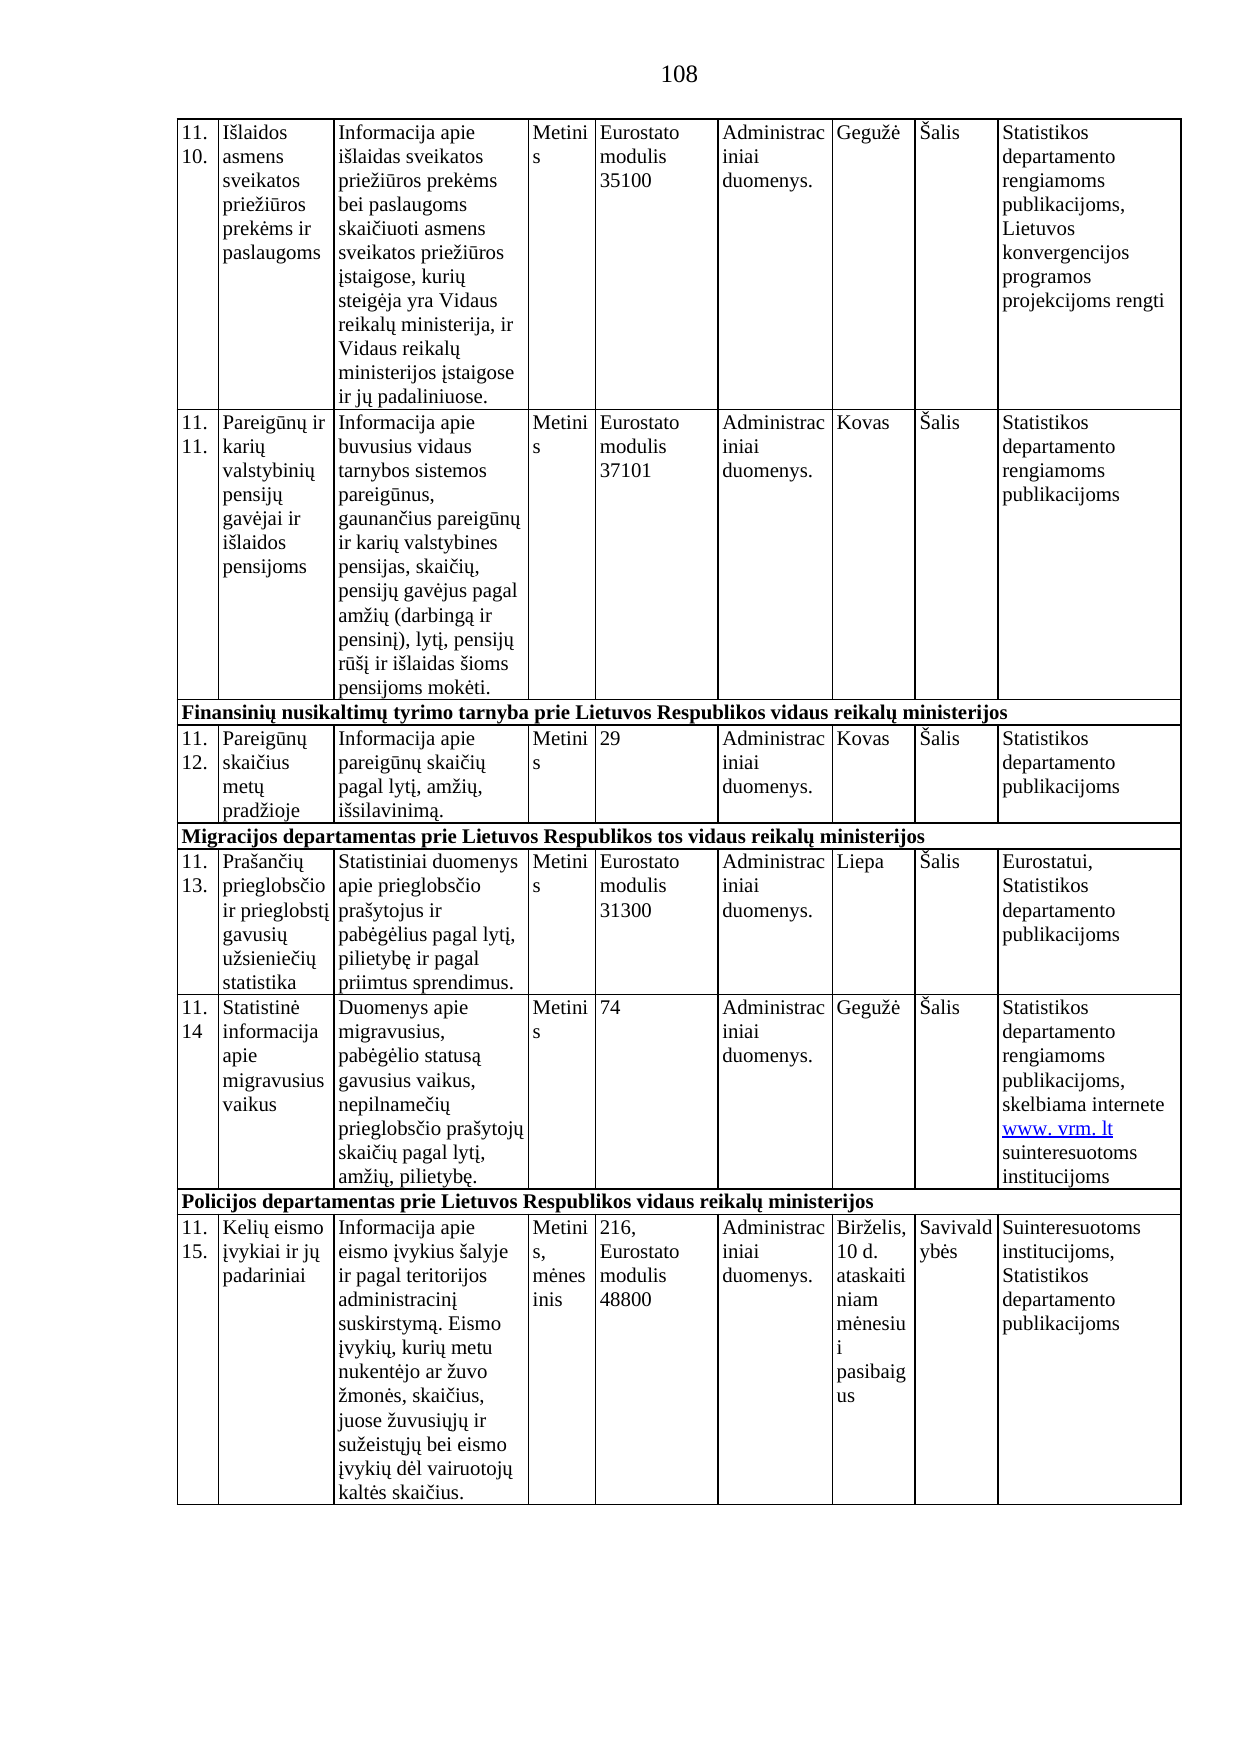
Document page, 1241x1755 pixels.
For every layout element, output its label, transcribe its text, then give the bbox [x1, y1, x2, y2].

table_cell 74 [596, 995, 717, 1188]
table_cell Šalis [916, 410, 997, 699]
table_cell Metinis [529, 850, 595, 994]
table_cell Savivaldybės [916, 1215, 997, 1504]
table_cell Kovas [833, 410, 914, 699]
table_cell 216, Eurostato modulis 48800 [596, 1215, 717, 1504]
table_cell Kelių eismo įvykiai ir jų padariniai [219, 1215, 333, 1504]
table_cell Metinis [529, 410, 595, 699]
table_cell Išlaidos asmens sveikatos priežiūros prekėms ir paslaugoms [219, 120, 333, 408]
table_cell Gegužė [833, 995, 914, 1188]
table_cell Eurostato modulis 31300 [596, 850, 717, 994]
table_cell Eurostatui, Statistikos departamento publikacijoms [999, 850, 1180, 994]
table_cell Statistikos departamento publikacijoms [999, 726, 1180, 822]
table_cell Administraciniai duomenys. [719, 1215, 832, 1504]
table_cell Statistikos departamento rengiamoms publikacijoms [999, 410, 1180, 699]
table_cell Statistinė informacija apie migravusius vaikus [219, 995, 333, 1188]
table_cell 11.11. [178, 410, 218, 699]
table_cell 29 [596, 726, 717, 822]
table_cell 11.15. [178, 1215, 218, 1504]
table_cell 11.14 [178, 995, 218, 1188]
table_cell Suinteresuotoms institucijoms, Statistikos departamento publikacijoms [999, 1215, 1180, 1504]
table_cell Statistikos departamento rengiamoms publikacijoms, Lietuvos konvergencijos programos projekcijoms rengti [999, 120, 1180, 408]
table_cell 11.12. [178, 726, 218, 822]
table_cell Šalis [916, 850, 997, 994]
table_cell Šalis [916, 120, 997, 408]
table_cell Šalis [916, 995, 997, 1188]
table_cell Pareigūnų ir karių valstybinių pensijų gavėjai ir išlaidos pensijoms [219, 410, 333, 699]
table_cell Administraciniai duomenys. [719, 850, 832, 994]
table_cell Administraciniai duomenys. [719, 120, 832, 408]
table_cell Liepa [833, 850, 914, 994]
table_cell Metinis [529, 995, 595, 1188]
table_cell Administraciniai duomenys. [719, 995, 832, 1188]
table_cell Gegužė [833, 120, 914, 408]
table_cell Eurostato modulis 35100 [596, 120, 717, 408]
table_cell 11.10. [178, 120, 218, 408]
table_cell Metinis [529, 120, 595, 408]
table_cell Administraciniai duomenys. [719, 726, 832, 822]
table_cell Metinis, mėnesinis [529, 1215, 595, 1504]
table_cell Birželis, 10 d. ataskaitiniam mėnesiui pasibaigus [833, 1215, 914, 1504]
table_cell Administraciniai duomenys. [719, 410, 832, 699]
table_cell Metinis [529, 726, 595, 822]
table_cell Eurostato modulis 37101 [596, 410, 717, 699]
table_cell Kovas [833, 726, 914, 822]
table_cell Šalis [916, 726, 997, 822]
table_cell 11.13. [178, 850, 218, 994]
